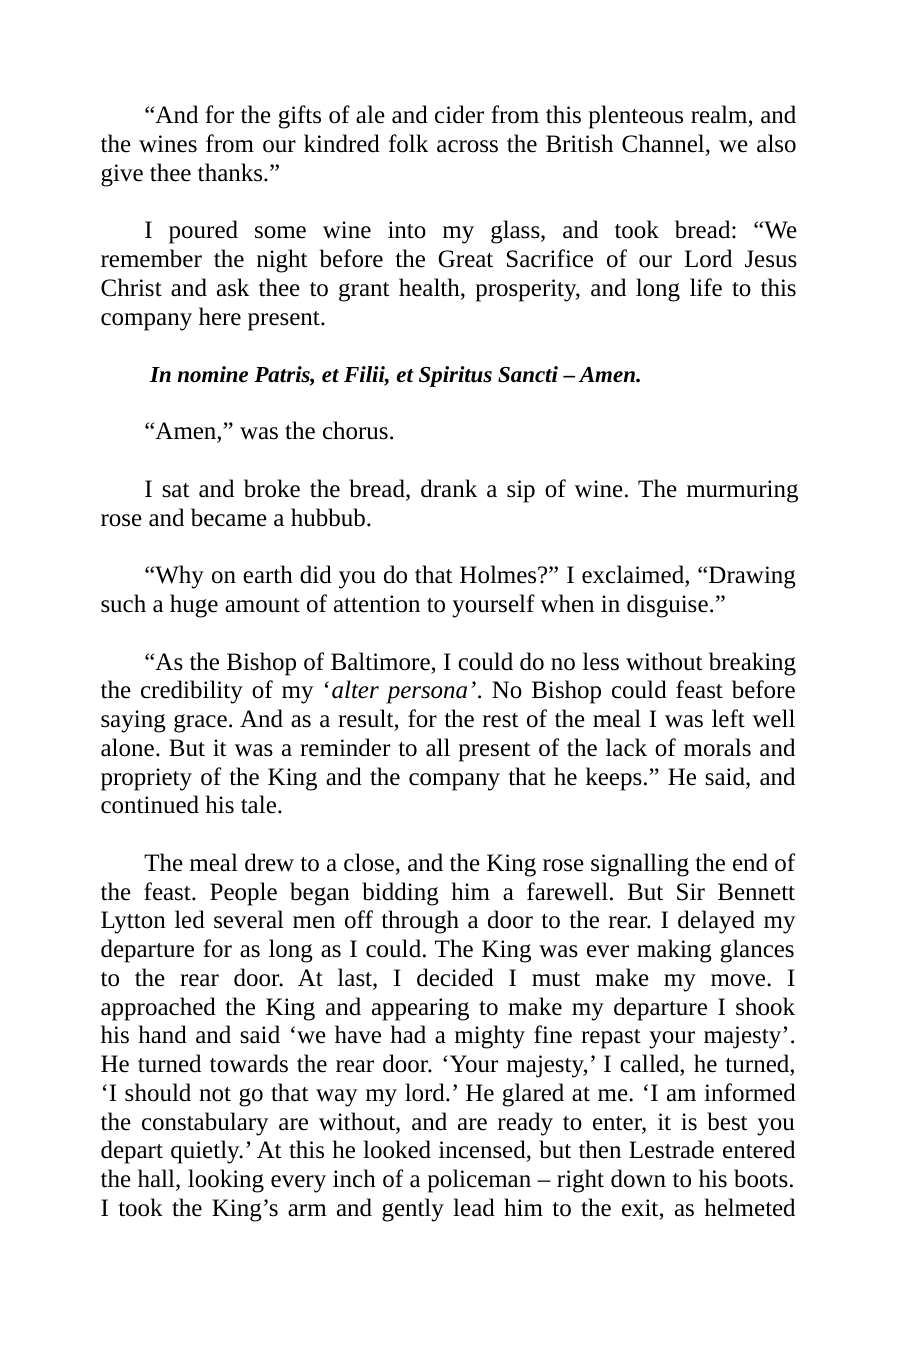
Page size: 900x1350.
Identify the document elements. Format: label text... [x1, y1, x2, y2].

text “Amen,” was the chorus. [100, 417, 707, 445]
text I sat and broke the bread, drank a sip of wine. The murmuring rose and became a hubbub. [100, 474, 799, 532]
text “Why on earth did you do that Holmes?” I exclaimed, “Drawing such a huge amount of attention to yourself when in disguise.” [100, 560, 796, 618]
text “As the Bishop of Baltimore, I could do no less without breaking the credibility of my ‘alter persona’. No Bishop could feast before saying grace. And as a result, for the rest of the meal I was left well alone. But it was a reminder to all present of the lack of morals and propriety of the King and the company that he keeps.” He said, and continued his tale. [100, 647, 796, 819]
text The meal drew to a close, and the King rose signalling the end of the feast. People began bidding him a farewell. But Sir Bennett Lytton led several men off through a door to the rear. I delayed my departure for as long as I could. The King was ever making glances to the rear door. At last, I decided I must make my move. I approached the King and appearing to make my departure I shook his hand and said ‘we have had a mighty fine repast your majesty’. He turned towards the rear door. ‘Your majesty,’ I called, he turned, ‘I should not go that way my lord.’ He glared at me. ‘I am informed the constabulary are without, and are ready to enter, it is best you depart quietly.’ At this he looked incensed, but then Lestrade entered the hall, looking every inch of a policeman – right down to his boots. I took the King’s arm and gently lead him to the exit, as helmeted [100, 848, 796, 1222]
text I poured some wine into my glass, and took bread: “We remember the night before the Great Sacrifice of our Lord Jesus Christ and ask thee to grant health, prosperity, and long life to this company here present. [100, 215, 798, 330]
text In nomine Patris, et Filii, et Spiritus Sancti – Amen. [100, 359, 798, 388]
text “And for the gifts of ale and cider from this plenteous realm, and the wines from our kindred folk across the British Channel, we also give thee thanks.” [100, 100, 798, 187]
